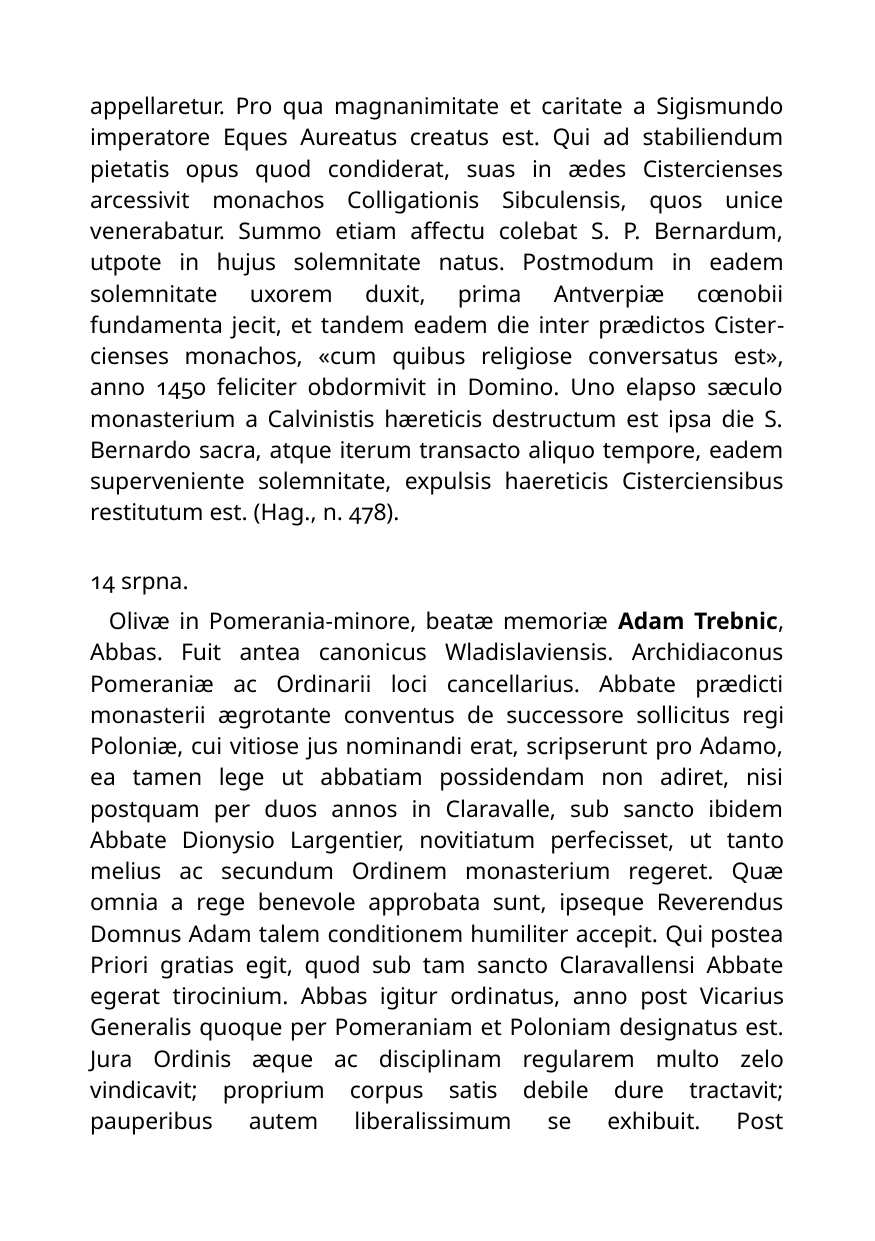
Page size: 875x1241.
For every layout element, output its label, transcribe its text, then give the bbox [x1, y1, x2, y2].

text 14 srpna. [90, 565, 784, 596]
text Olivæ in Pomerania-minore, beatæ memoriæ Adam Trebnic, Abbas. Fuit antea canonicus Wladislaviensis. Archidiaconus Pomeraniæ ac Ordinarii loci cancellarius. Abbate prædicti monasterii ægrotante conventus de successore solli­citus regi Poloniæ, cui vitiose jus nominandi erat, scripserunt pro Adamo, ea tamen lege ut abbatiam possidendam non adiret, nisi postquam per duos annos in Claravalle, sub sancto ibidem Abbate Dionysio Largentier, novitiatum perfe­cisset, ut tanto melius ac secundum Ordinem monasterium regeret. Quæ omnia a rege benevole approbata sunt, ipseque Reverendus Domnus Adam talem conditionem humiliter accepit. Qui postea Priori gratias egit, quod sub tam sancto Claravallensi Abbate egerat tirocinium. Abbas igitur ordi­natus, anno post Vicarius Generalis quoque per Pomeraniam et Poloniam designatus est. Jura Ordinis æque ac discipli­nam regularem multo zelo vindicavit; proprium corpus satis debile dure tractavit; pauperibus autem liberalissimum se exhibuit. Post [90, 605, 784, 1136]
text appellaretur. Pro qua magnanimitate et caritate a Sigismundo imperatore Eques Aureatus creatus est. Qui ad stabiliendum pietatis opus quod condiderat, suas in ædes Cistercienses arcessivit monachos Colligationis Sibculensis, quos unice venerabatur. Summo etiam affectu colebat S. P. Bernardum, utpote in hujus solemnitate natus. Postmodum in eadem solemnitate uxorem duxit, prima Antverpiæ cœnobii fundamenta jecit, et tandem eadem die inter prædictos Cister­cienses monachos, «cum quibus religiose conversatus est», anno 1450 feliciter obdormivit in Domino. Uno elapso sæculo monasterium a Calvinistis hæreticis destructum est ipsa die S. Bernardo sacra, atque iterum transacto aliquo tempore, eadem superveniente solemnitate, expulsis haereticis Cisterciensibus restitutum est. (Hag., n. 478). [90, 90, 784, 527]
